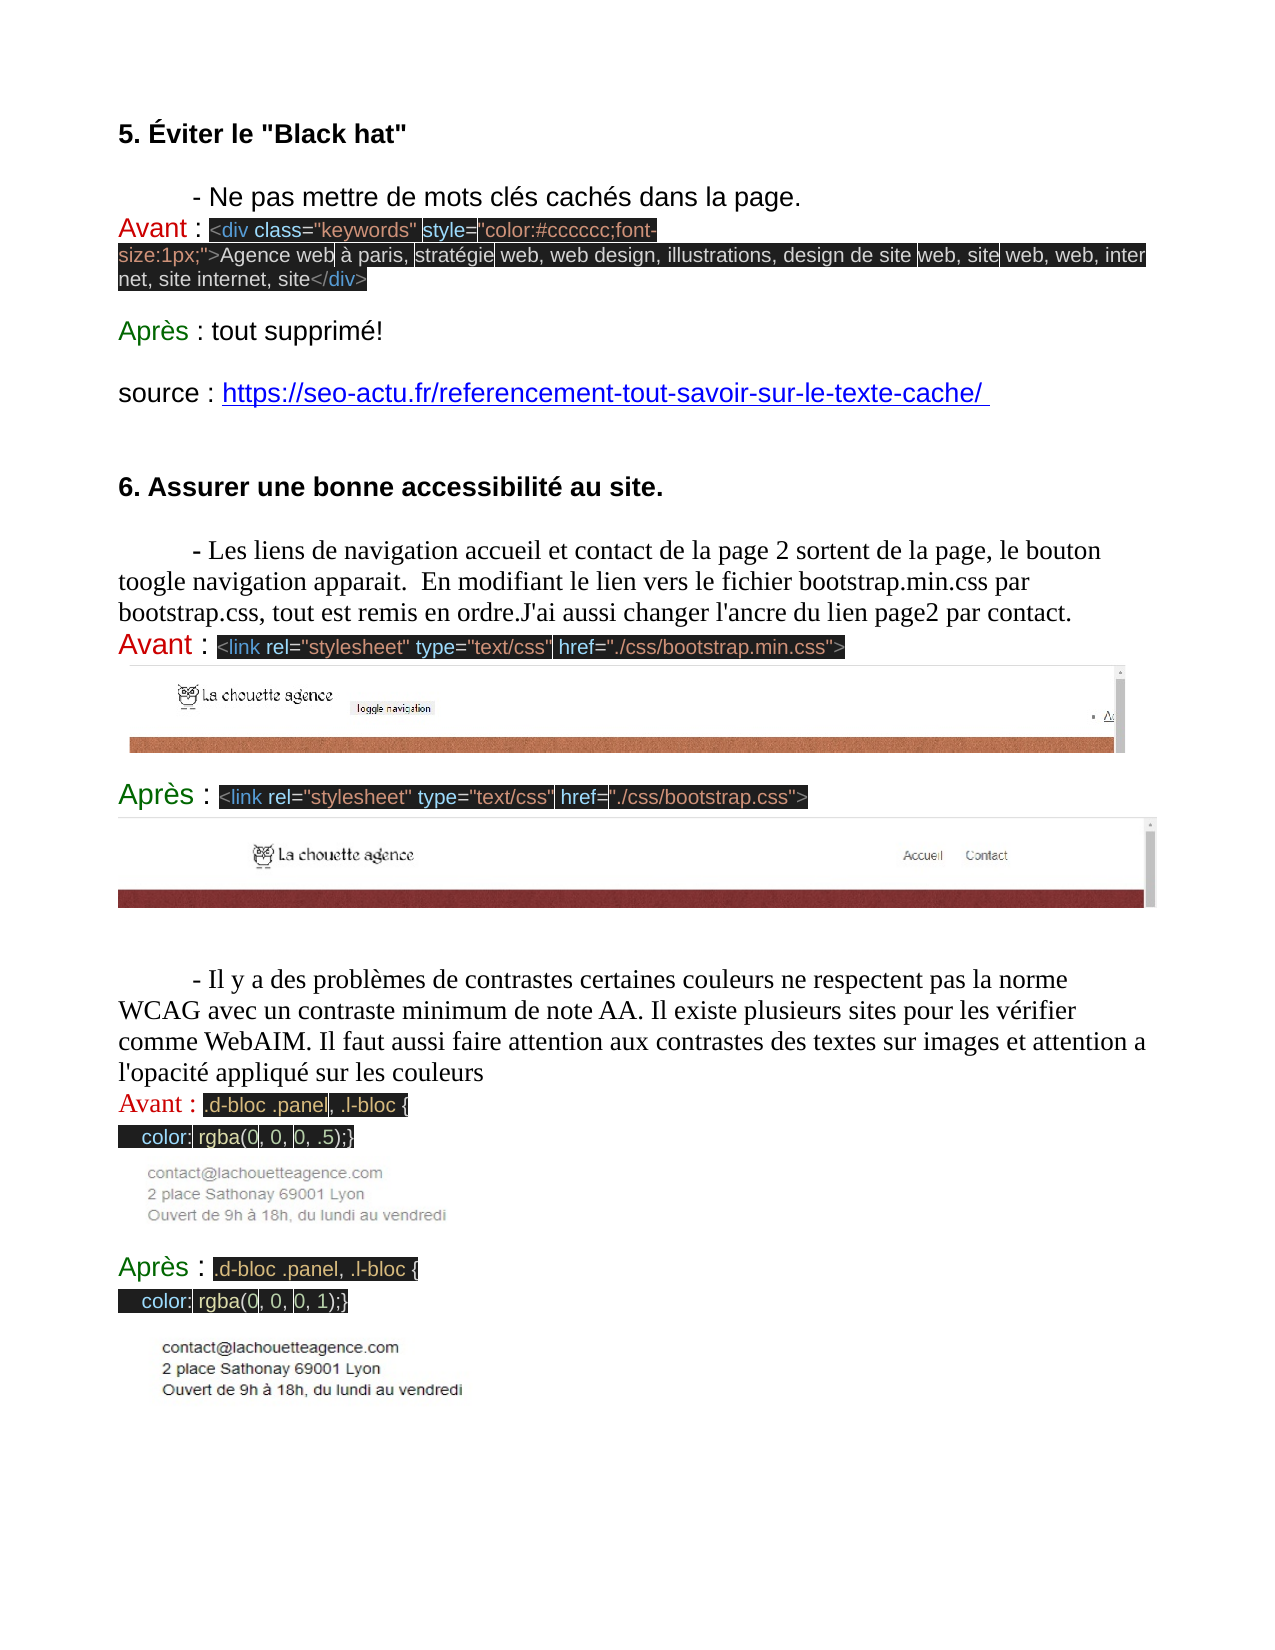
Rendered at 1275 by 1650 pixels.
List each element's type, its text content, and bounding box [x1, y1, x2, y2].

text Après : .d-bloc .panel, .l-bloc { [118, 1148, 1157, 1283]
text Après : tout supprimé! [118, 315, 1157, 346]
text - Il y a des problèmes de contrastes certaines couleurs ne respectent pas la norme WCAG avec un contraste minimum de note AA. Il existe plusieurs sites pour les vérifier comme WebAIM. Il faut aussi faire attention aux contrastes des textes sur images et attention a l'opacité appliqué sur les couleurs [118, 963, 1157, 1088]
text source : https://seo-actu.fr/referencement-tout-savoir-sur-le-texte-cache/ [118, 377, 1157, 409]
text Après : <link rel="stylesheet" type="text/css" href="./css/bootstrap.css"> [118, 777, 1157, 810]
picture [131, 1321, 488, 1430]
text color: rgba(0, 0, 0, .5);} [118, 1119, 1157, 1148]
picture [129, 660, 1126, 753]
text color: rgba(0, 0, 0, 1);} [118, 1283, 1157, 1313]
text Avant : <link rel="stylesheet" type="text/css" href="./css/bootstrap.min.css"> [118, 627, 1157, 661]
text 6. Assurer une bonne accessibilité au site. [118, 471, 1157, 502]
picture [127, 1156, 469, 1250]
text Avant : <div class="keywords" style="color:#cccccc;font-size:1px;">Agence web à paris, stratégie web, web design, illustrations, design de site web, site web, web, internet, site internet, site</div> [118, 212, 1157, 291]
text - Les liens de navigation accueil et contact de la page 2 sortent de la page, le bouton toogle navigation apparait. En modifiant le lien vers le fichier bootstrap.min.css par bootstrap.css, tout est remis en ordre.J'ai aussi changer l'ancre du lien page2 par contact. [118, 534, 1157, 627]
picture [118, 810, 1157, 908]
text - Ne pas mettre de mots clés cachés dans la page. [118, 181, 1157, 212]
text Avant : .d-bloc .panel, .l-bloc { [118, 1088, 1157, 1119]
text 5. Éviter le "Black hat" [118, 118, 1157, 149]
